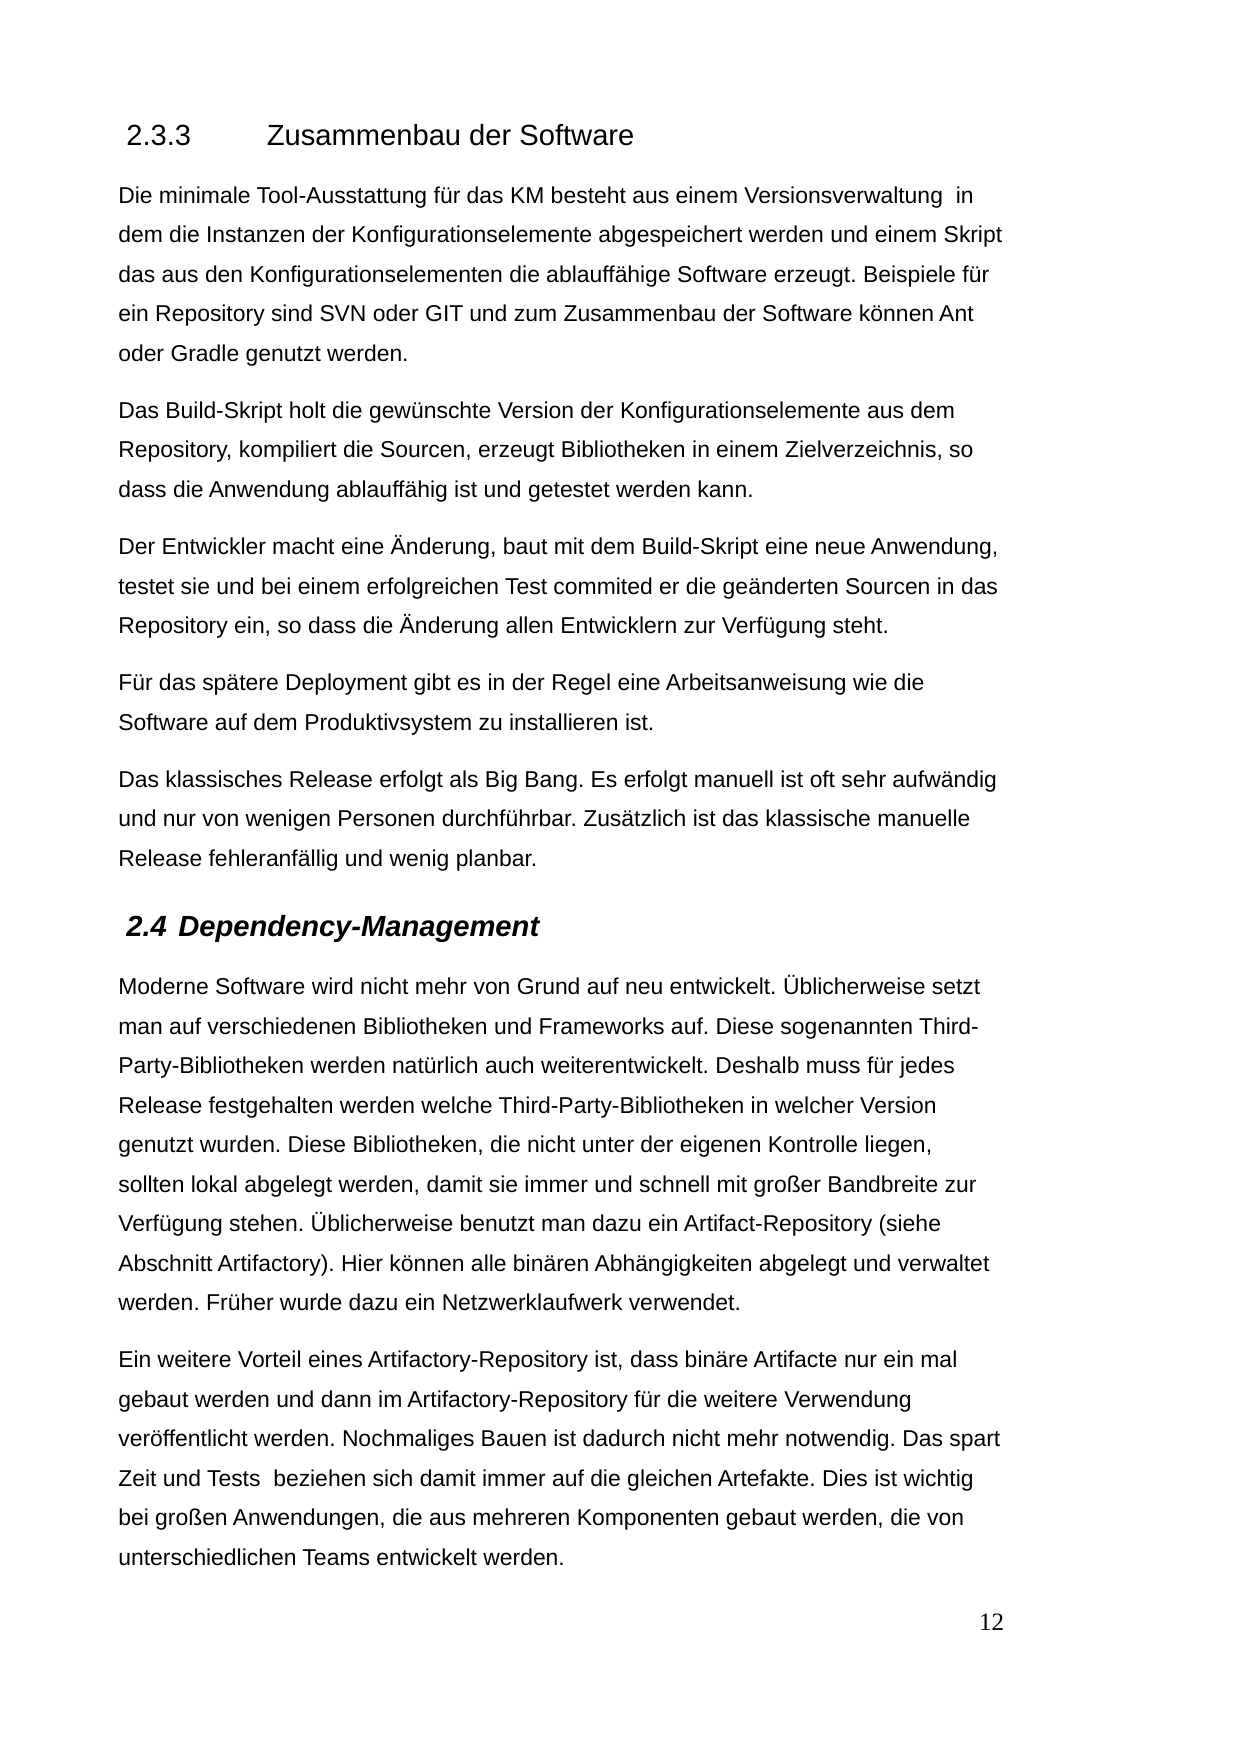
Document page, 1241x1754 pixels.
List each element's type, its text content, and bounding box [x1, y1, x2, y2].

text Das klassisches Release erfolgt als Big Bang. Es erfolgt manuell ist oft sehr aufwändig und nur von wenigen Personen durchführbar. Zusätzlich ist das klassische manuelle Release fehleranfällig und wenig planbar. [118, 766, 1004, 871]
text Moderne Software wird nicht mehr von Grund auf neu entwickelt. Üblicherweise setzt man auf verschiedenen Bibliotheken und Frameworks auf. Diese sogenannten Third-Party-Bibliotheken werden natürlich auch weiterentwickelt. Deshalb muss für jedes Release festgehalten werden welche Third-Party-Bibliotheken in welcher Version genutzt wurden. Diese Bibliotheken, die nicht unter der eigenen Kontrolle liegen, sollten lokal abgelegt werden, damit sie immer und schnell mit großer Bandbreite zur Verfügung stehen. Üblicherweise benutzt man dazu ein Artifact-Repository (siehe Abschnitt Artifactory). Hier können alle binären Abhängigkeiten abgelegt und verwaltet werden. Früher wurde dazu ein Netzwerklaufwerk verwendet. [118, 973, 1004, 1315]
text Die minimale Tool-Ausstattung für das KM besteht aus einem Versionsverwaltung in dem die Instanzen der Konfigurationselemente abgespeichert werden und einem Skript das aus den Konfigurationselementen die ablauffähige Software erzeugt. Beispiele für ein Repository sind SVN oder GIT und zum Zusammenbau der Software können Ant oder Gradle genutzt werden. [118, 182, 1004, 366]
text Der Entwickler macht eine Änderung, baut mit dem Build-Skript eine neue Anwendung, testet sie und bei einem erfolgreichen Test commited er die geänderten Sourcen in das Repository ein, so dass die Änderung allen Entwicklern zur Verfügung steht. [118, 533, 1004, 638]
text Ein weitere Vorteil eines Artifactory-Repository ist, dass binäre Artifacte nur ein mal gebaut werden und dann im Artifactory-Repository für die weitere Verwendung veröffentlicht werden. Nochmaliges Bauen ist dadurch nicht mehr notwendig. Das spart Zeit und Tests beziehen sich damit immer auf die gleichen Artefakte. Dies ist wichtig bei großen Anwendungen, die aus mehreren Komponenten gebaut werden, die von unterschiedlichen Teams entwickelt werden. [118, 1346, 1004, 1570]
subtitle Zusammenbau der Software [118, 118, 1004, 152]
subtitle Dependency-Management [118, 909, 1004, 943]
text Das Build-Skript holt die gewünschte Version der Konfigurationselemente aus dem Repository, kompiliert die Sourcen, erzeugt Bibliotheken in einem Zielverzeichnis, so dass die Anwendung ablauffähig ist und getestet werden kann. [118, 397, 1004, 502]
text Für das spätere Deployment gibt es in der Regel eine Arbeitsanweisung wie die Software auf dem Produktivsystem zu installieren ist. [118, 669, 1004, 735]
